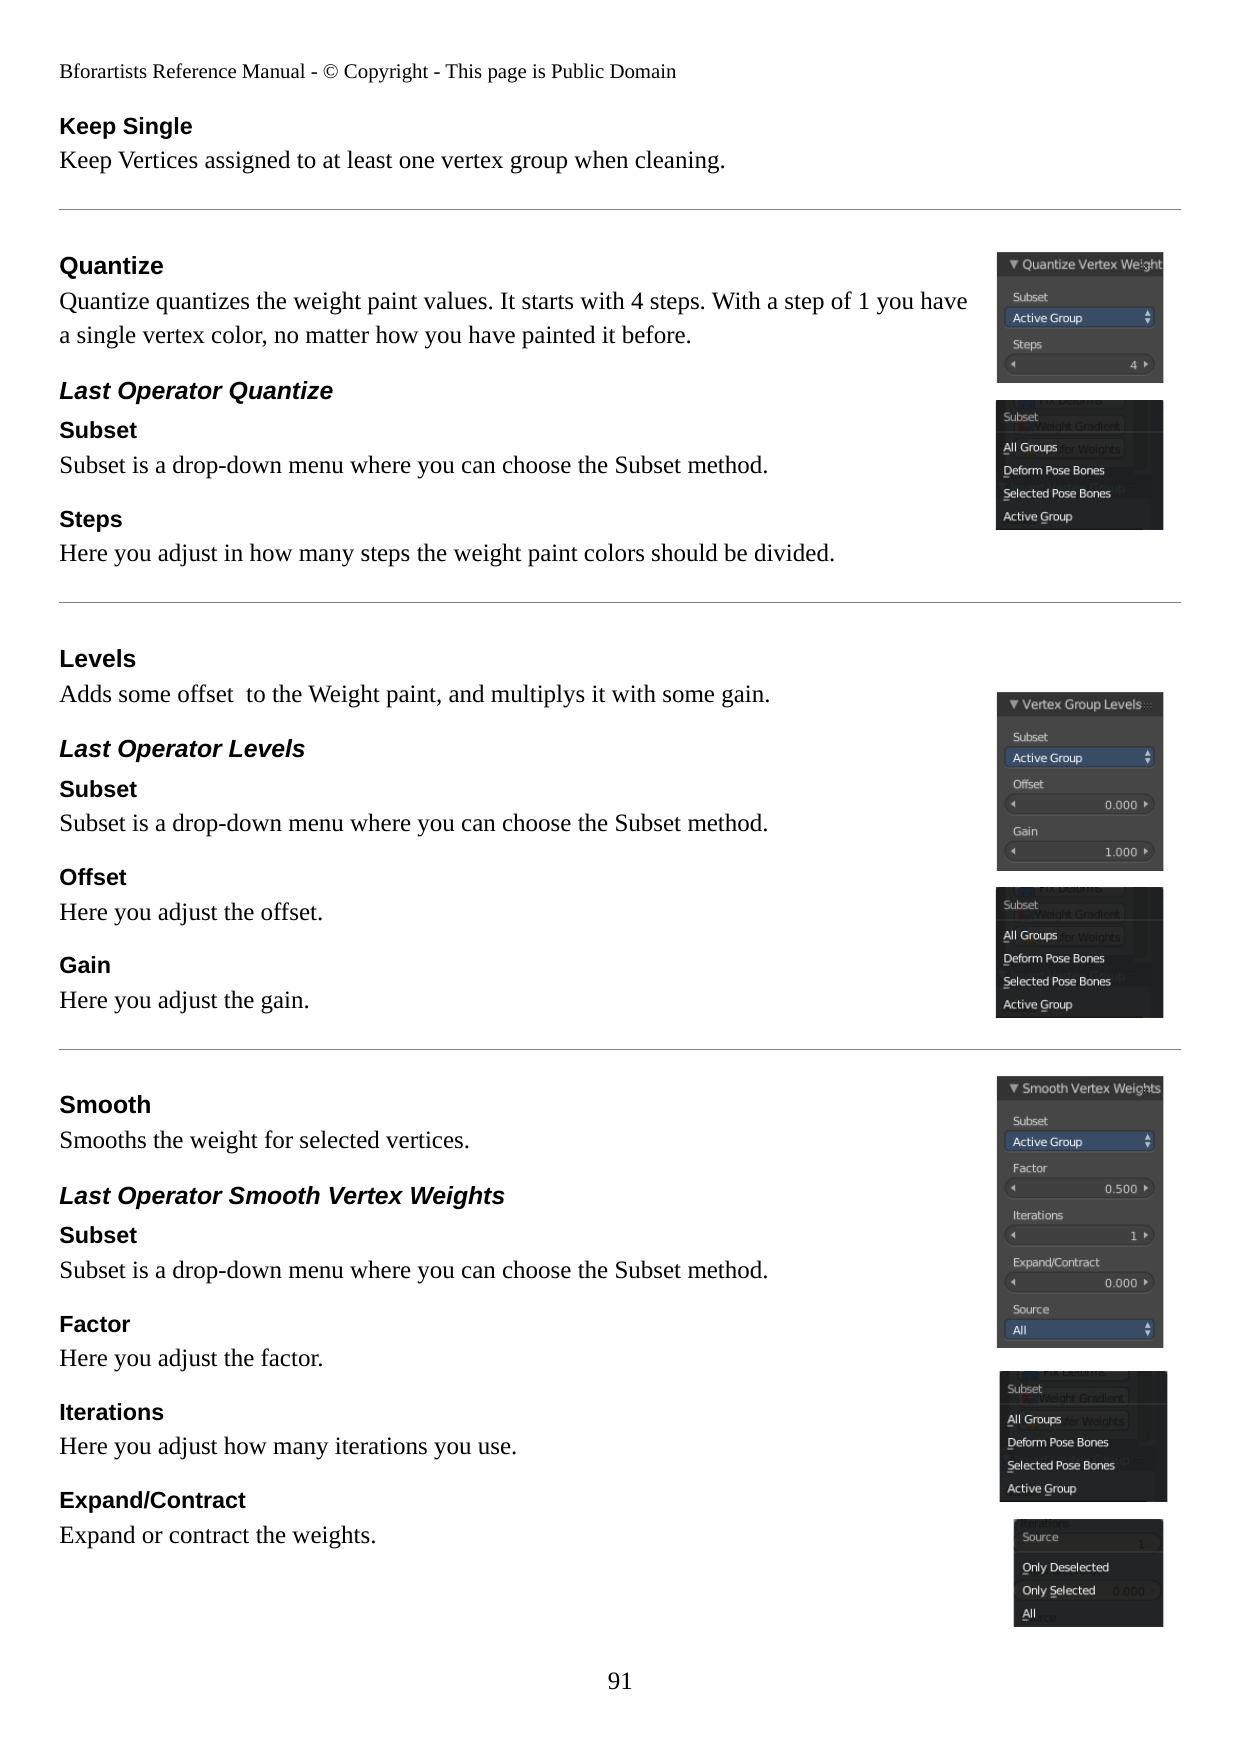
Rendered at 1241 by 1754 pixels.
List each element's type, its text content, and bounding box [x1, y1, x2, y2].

subtitle Gain [59, 952, 995, 979]
text Expand or contract the weights. [59, 1520, 1013, 1548]
subtitle [1164, 952, 1181, 979]
picture [995, 887, 1164, 1018]
subtitle Subset [59, 417, 995, 444]
text Smooths the weight for selected vertices. [59, 1125, 996, 1154]
picture [999, 1371, 1168, 1502]
text Subset is a drop-down menu where you can choose the Subset method. [59, 1255, 996, 1283]
subtitle Subset [59, 775, 996, 802]
picture [1013, 1519, 1164, 1627]
subtitle [1164, 734, 1181, 763]
subtitle [1164, 1091, 1181, 1119]
subtitle Steps [59, 505, 1181, 532]
text Subset is a drop-down menu where you can choose the Subset method. [59, 450, 995, 479]
subtitle Quantize [59, 251, 1181, 280]
subtitle Smooth [59, 1091, 996, 1119]
subtitle Last Operator Levels [59, 734, 996, 763]
text Adds some offset to the Weight paint, and multiplys it with some gain. [59, 679, 1181, 708]
subtitle [1164, 1222, 1181, 1248]
subtitle Offset [59, 863, 1181, 890]
subtitle Last Operator Quantize [59, 376, 1181, 404]
picture [996, 1076, 1164, 1348]
text Here you adjust the gain. [59, 985, 995, 1014]
text Subset is a drop-down menu where you can choose the Subset method. [59, 808, 996, 837]
subtitle [1164, 417, 1181, 444]
subtitle [1168, 1398, 1181, 1425]
picture [996, 692, 1164, 871]
subtitle [1164, 1310, 1181, 1337]
subtitle Keep Single [59, 113, 1181, 139]
text Keep Vertices assigned to at least one vertex group when cleaning. [59, 146, 1181, 174]
subtitle Iterations [59, 1398, 999, 1425]
subtitle [1164, 775, 1181, 802]
text Here you adjust the offset. [59, 897, 995, 925]
subtitle Levels [59, 644, 1181, 673]
text Here you adjust the factor. [59, 1343, 1181, 1372]
text Quantize quantizes the weight paint values. It starts with 4 steps. With a step of 1 you have a single vertex color, no matter how you have painted it before. [59, 286, 996, 349]
picture [996, 252, 1164, 383]
text Here you adjust how many iterations you use. [59, 1431, 999, 1460]
subtitle Expand/Contract [59, 1487, 1181, 1513]
picture [995, 400, 1164, 530]
subtitle Subset [59, 1222, 996, 1248]
subtitle Last Operator Smooth Vertex Weights [59, 1181, 996, 1209]
text Here you adjust in how many steps the weight paint colors should be divided. [59, 538, 1181, 567]
subtitle Factor [59, 1310, 996, 1337]
